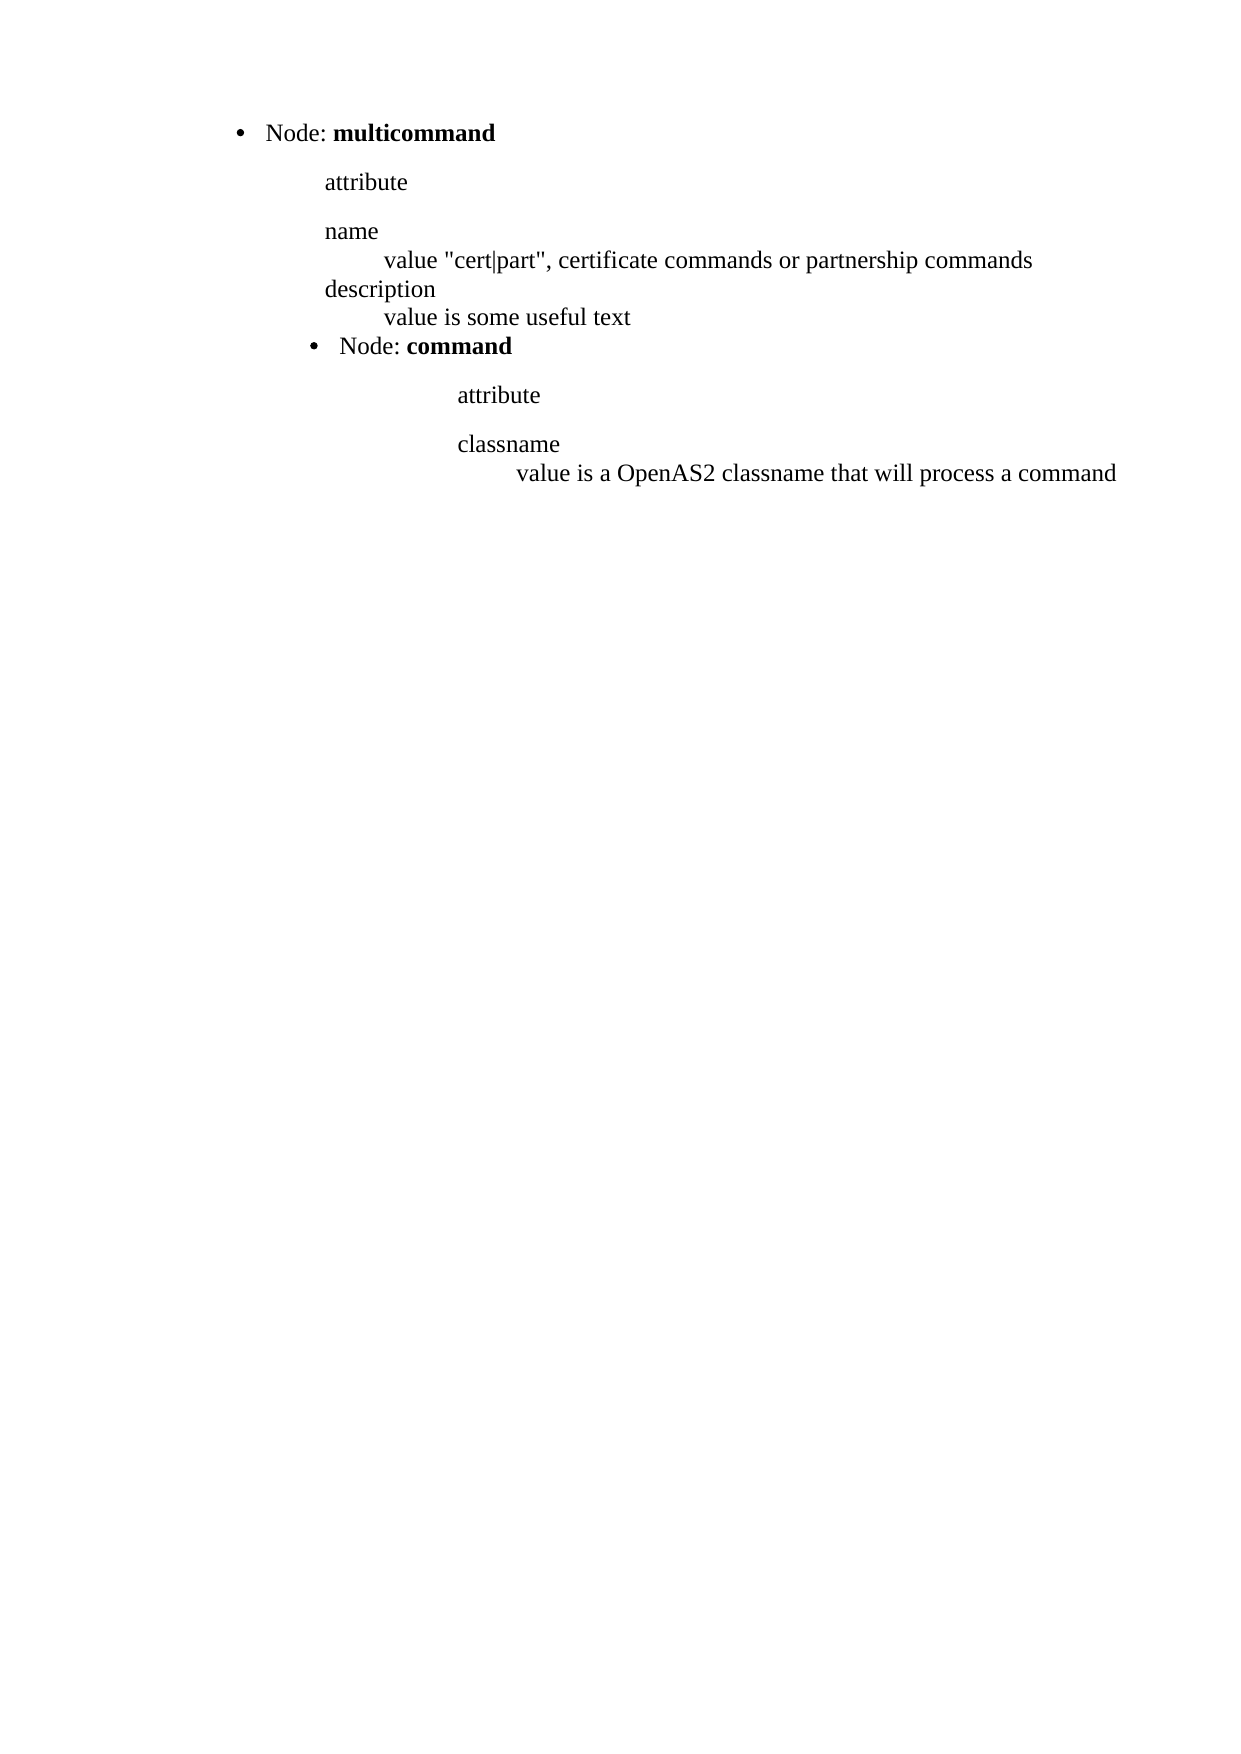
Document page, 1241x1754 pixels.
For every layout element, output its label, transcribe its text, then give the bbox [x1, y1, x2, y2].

list attribute [295, 167, 1122, 196]
subtitle classname [428, 429, 1122, 458]
list value "cert|part", certificate commands or partnership commands [354, 245, 1122, 274]
subtitle description [295, 274, 1122, 302]
list attribute [428, 380, 1122, 409]
list value is a OpenAS2 classname that will process a command [487, 458, 1122, 487]
list Node: command [309, 331, 1122, 360]
list value is some useful text [354, 302, 1122, 331]
list Node: multicommand [236, 118, 1122, 147]
subtitle name [295, 216, 1122, 245]
